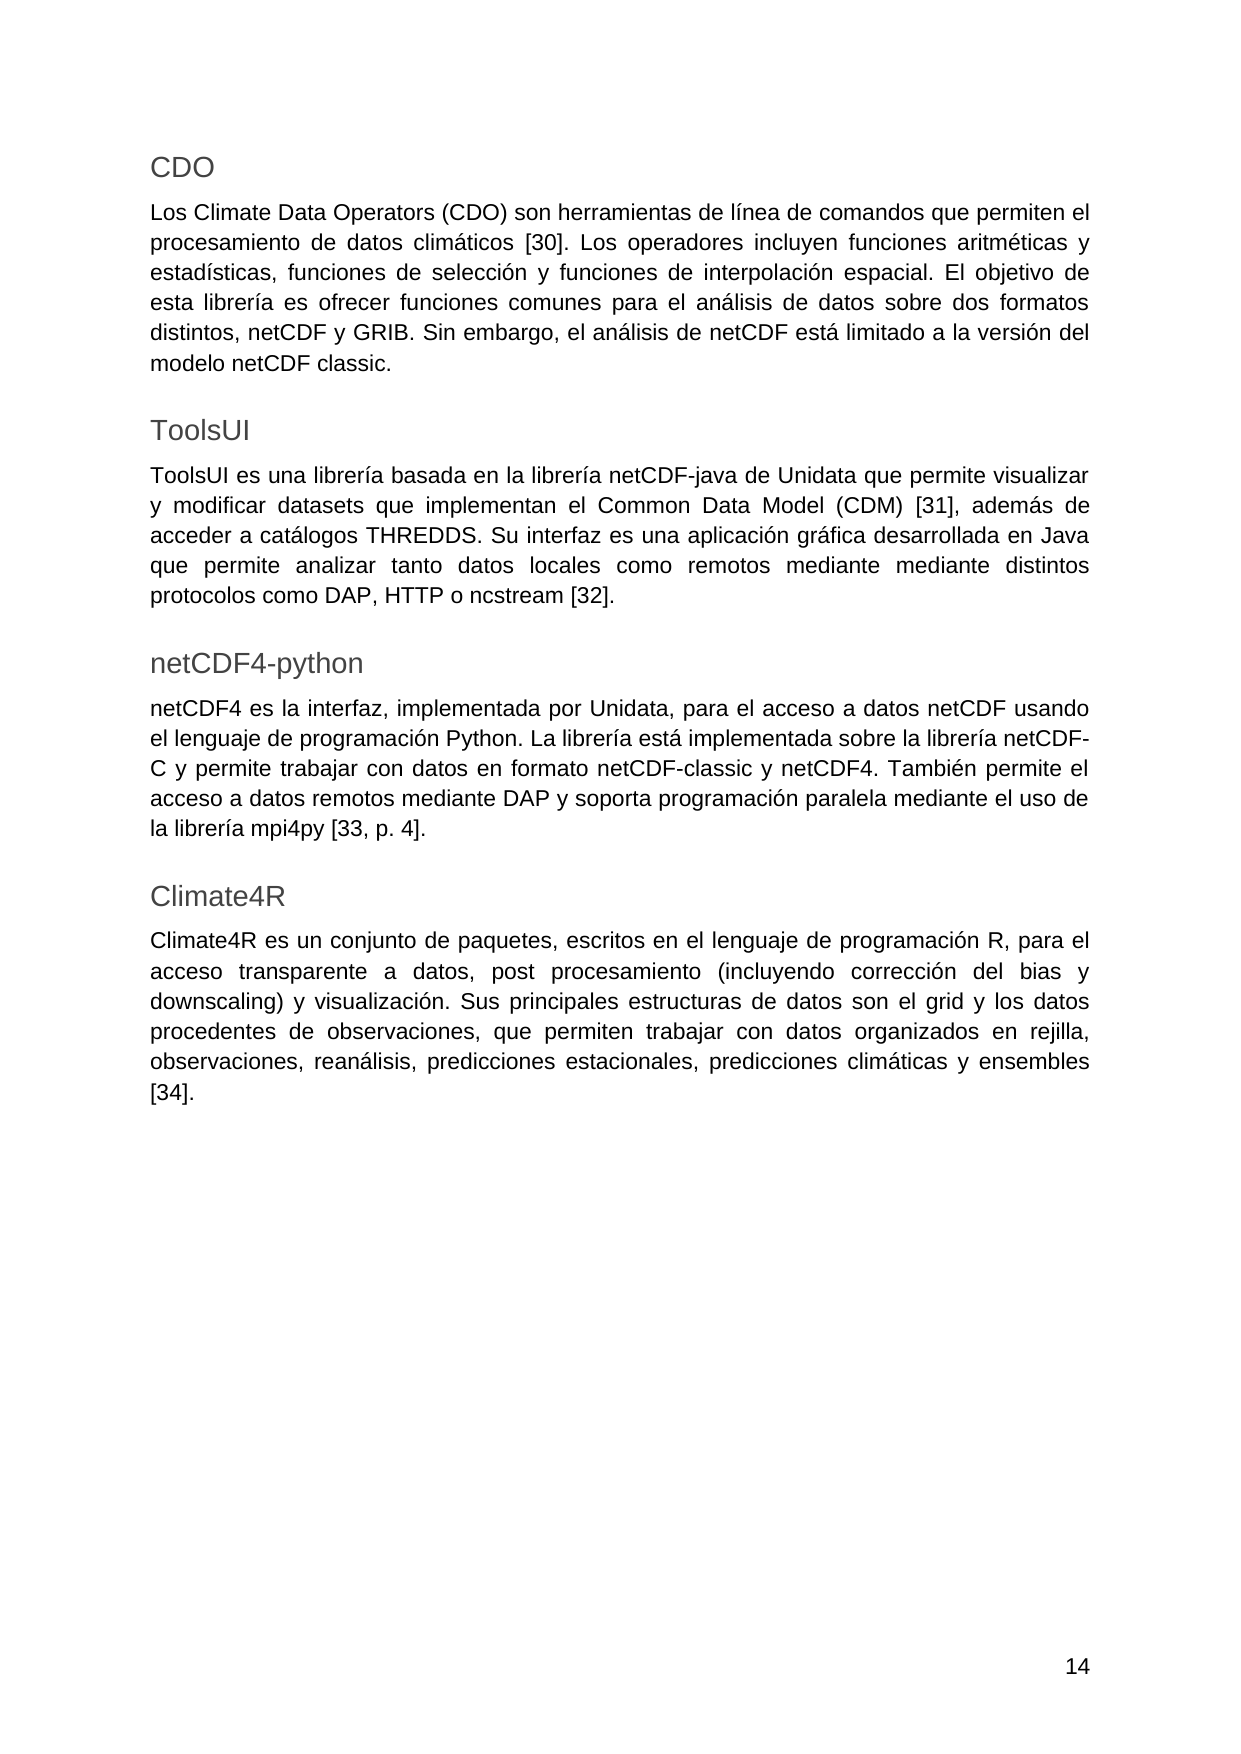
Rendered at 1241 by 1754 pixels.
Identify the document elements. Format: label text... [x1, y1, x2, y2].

text Los Climate Data Operators (CDO) son herramientas de línea de comandos que permiten el procesamiento de datos climáticos [30]. Los operadores incluyen funciones aritméticas y estadísticas, funciones de selección y funciones de interpolación espacial. El objetivo de esta librería es ofrecer funciones comunes para el análisis de datos sobre dos formatos distintos, netCDF y GRIB. Sin embargo, el análisis de netCDF está limitado a la versión del modelo netCDF classic. [150, 198, 1090, 376]
subtitle Climate4R [150, 879, 1090, 912]
subtitle netCDF4-python [150, 646, 1090, 679]
text Climate4R es un conjunto de paquetes, escritos en el lenguaje de programación R, para el acceso transparente a datos, post procesamiento (incluyendo corrección del bias y downscaling) y visualización. Sus principales estructuras de datos son el grid y los datos procedentes de observaciones, que permiten trabajar con datos organizados en rejilla, observaciones, reanálisis, predicciones estacionales, predicciones climáticas y ensembles [34]. [150, 927, 1090, 1105]
text netCDF4 es la interfaz, implementada por Unidata, para el acceso a datos netCDF usando el lenguaje de programación Python. La librería está implementada sobre la librería netCDF-C y permite trabajar con datos en formato netCDF-classic y netCDF4. También permite el acceso a datos remotos mediante DAP y soporta programación paralela mediante el uso de la librería mpi4py [33, p. 4]. [150, 694, 1090, 842]
subtitle CDO [150, 150, 1090, 183]
text ToolsUI es una librería basada en la librería netCDF-java de Unidata que permite visualizar y modificar datasets que implementan el Common Data Model (CDM) [31], además de acceder a catálogos THREDDS. Su interfaz es una aplicación gráfica desarrollada en Java que permite analizar tanto datos locales como remotos mediante mediante distintos protocolos como DAP, HTTP o ncstream [32]. [150, 462, 1090, 609]
subtitle ToolsUI [150, 413, 1090, 447]
